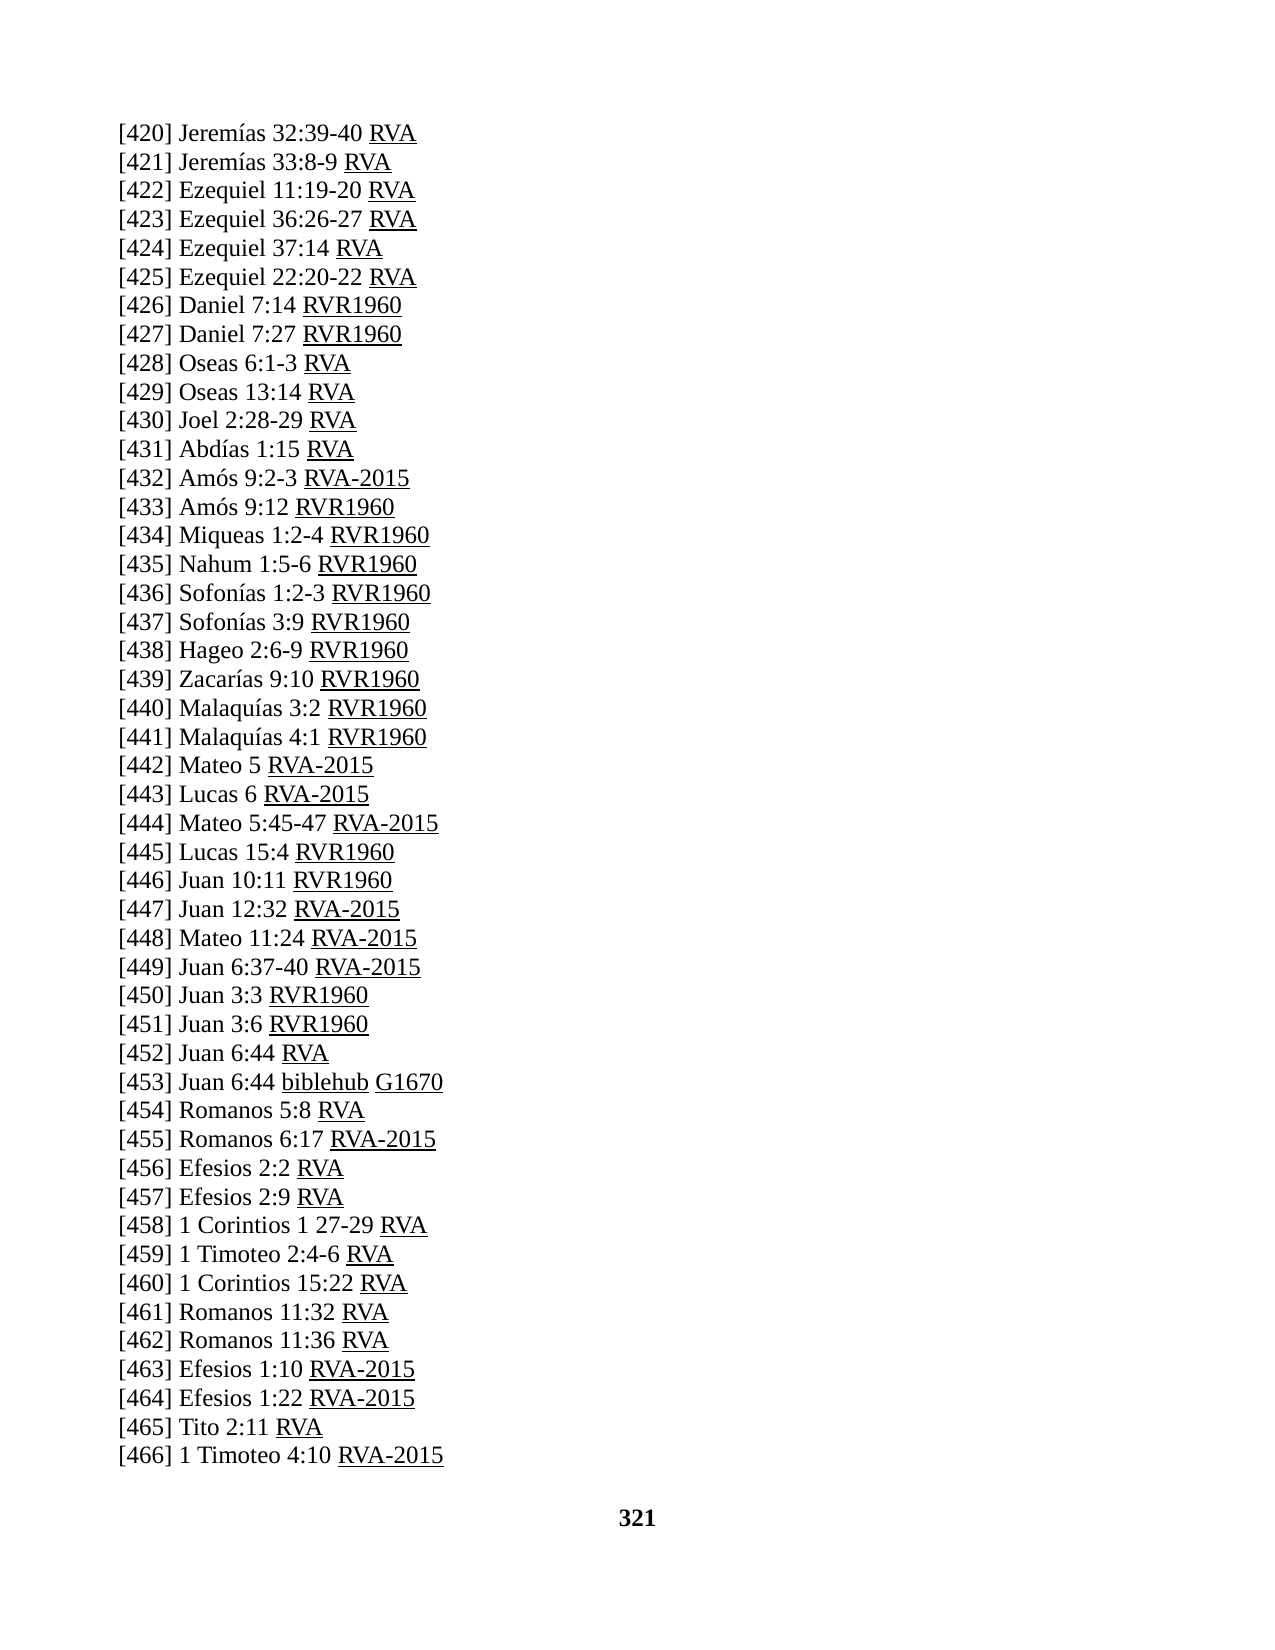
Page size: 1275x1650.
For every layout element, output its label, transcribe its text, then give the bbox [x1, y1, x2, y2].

text Zacarías 9:10 RVR1960 [118, 664, 1157, 693]
text Romanos 5:8 RVA [118, 1096, 1157, 1124]
text Efesios 2:2 RVA [118, 1153, 1157, 1182]
text Jeremías 33:8-9 RVA [118, 147, 1157, 176]
text 1 Corintios 15:22 RVA [118, 1268, 1157, 1297]
text Juan 10:11 RVR1960 [118, 866, 1157, 894]
text Romanos 6:17 RVA-2015 [118, 1124, 1157, 1153]
text Ezequiel 37:14 RVA [118, 233, 1157, 262]
text Daniel 7:27 RVR1960 [118, 319, 1157, 348]
text Miqueas 1:2-4 RVR1960 [118, 521, 1157, 549]
text Efesios 1:22 RVA-2015 [118, 1383, 1157, 1412]
text Mateo 5 RVA-2015 [118, 751, 1157, 779]
text Lucas 6 RVA-2015 [118, 779, 1157, 808]
text Juan 3:6 RVR1960 [118, 1009, 1157, 1038]
text Oseas 13:14 RVA [118, 377, 1157, 406]
text Efesios 1:10 RVA-2015 [118, 1354, 1157, 1383]
text Sofonías 3:9 RVR1960 [118, 607, 1157, 636]
text Mateo 11:24 RVA-2015 [118, 923, 1157, 952]
text Amós 9:12 RVR1960 [118, 492, 1157, 521]
text Sofonías 1:2-3 RVR1960 [118, 578, 1157, 607]
text Jeremías 32:39-40 RVA [118, 118, 1157, 147]
text Hageo 2:6-9 RVR1960 [118, 636, 1157, 664]
text Nahum 1:5-6 RVR1960 [118, 549, 1157, 578]
text Ezequiel 22:20-22 RVA [118, 262, 1157, 291]
text Joel 2:28-29 RVA [118, 406, 1157, 434]
text 1 Corintios 1 27-29 RVA [118, 1211, 1157, 1239]
text Lucas 15:4 RVR1960 [118, 837, 1157, 866]
text 1 Timoteo 2:4-6 RVA [118, 1239, 1157, 1268]
text Juan 3:3 RVR1960 [118, 981, 1157, 1009]
text Romanos 11:32 RVA [118, 1297, 1157, 1326]
text Juan 6:44 RVA [118, 1038, 1157, 1067]
text Juan 6:44 biblehub G1670 [118, 1067, 1157, 1096]
text Ezequiel 36:26-27 RVA [118, 204, 1157, 233]
text Malaquías 3:2 RVR1960 [118, 693, 1157, 722]
text Ezequiel 11:19-20 RVA [118, 176, 1157, 204]
text Daniel 7:14 RVR1960 [118, 291, 1157, 319]
text Oseas 6:1-3 RVA [118, 348, 1157, 377]
text Juan 6:37-40 RVA-2015 [118, 952, 1157, 981]
text Tito 2:11 RVA [118, 1412, 1157, 1441]
text Efesios 2:9 RVA [118, 1182, 1157, 1211]
text Amós 9:2-3 RVA-2015 [118, 463, 1157, 492]
text Abdías 1:15 RVA [118, 434, 1157, 463]
text Romanos 11:36 RVA [118, 1326, 1157, 1354]
text Malaquías 4:1 RVR1960 [118, 722, 1157, 751]
text 1 Timoteo 4:10 RVA-2015 [118, 1441, 1157, 1469]
text Mateo 5:45-47 RVA-2015 [118, 808, 1157, 837]
text Juan 12:32 RVA-2015 [118, 894, 1157, 923]
